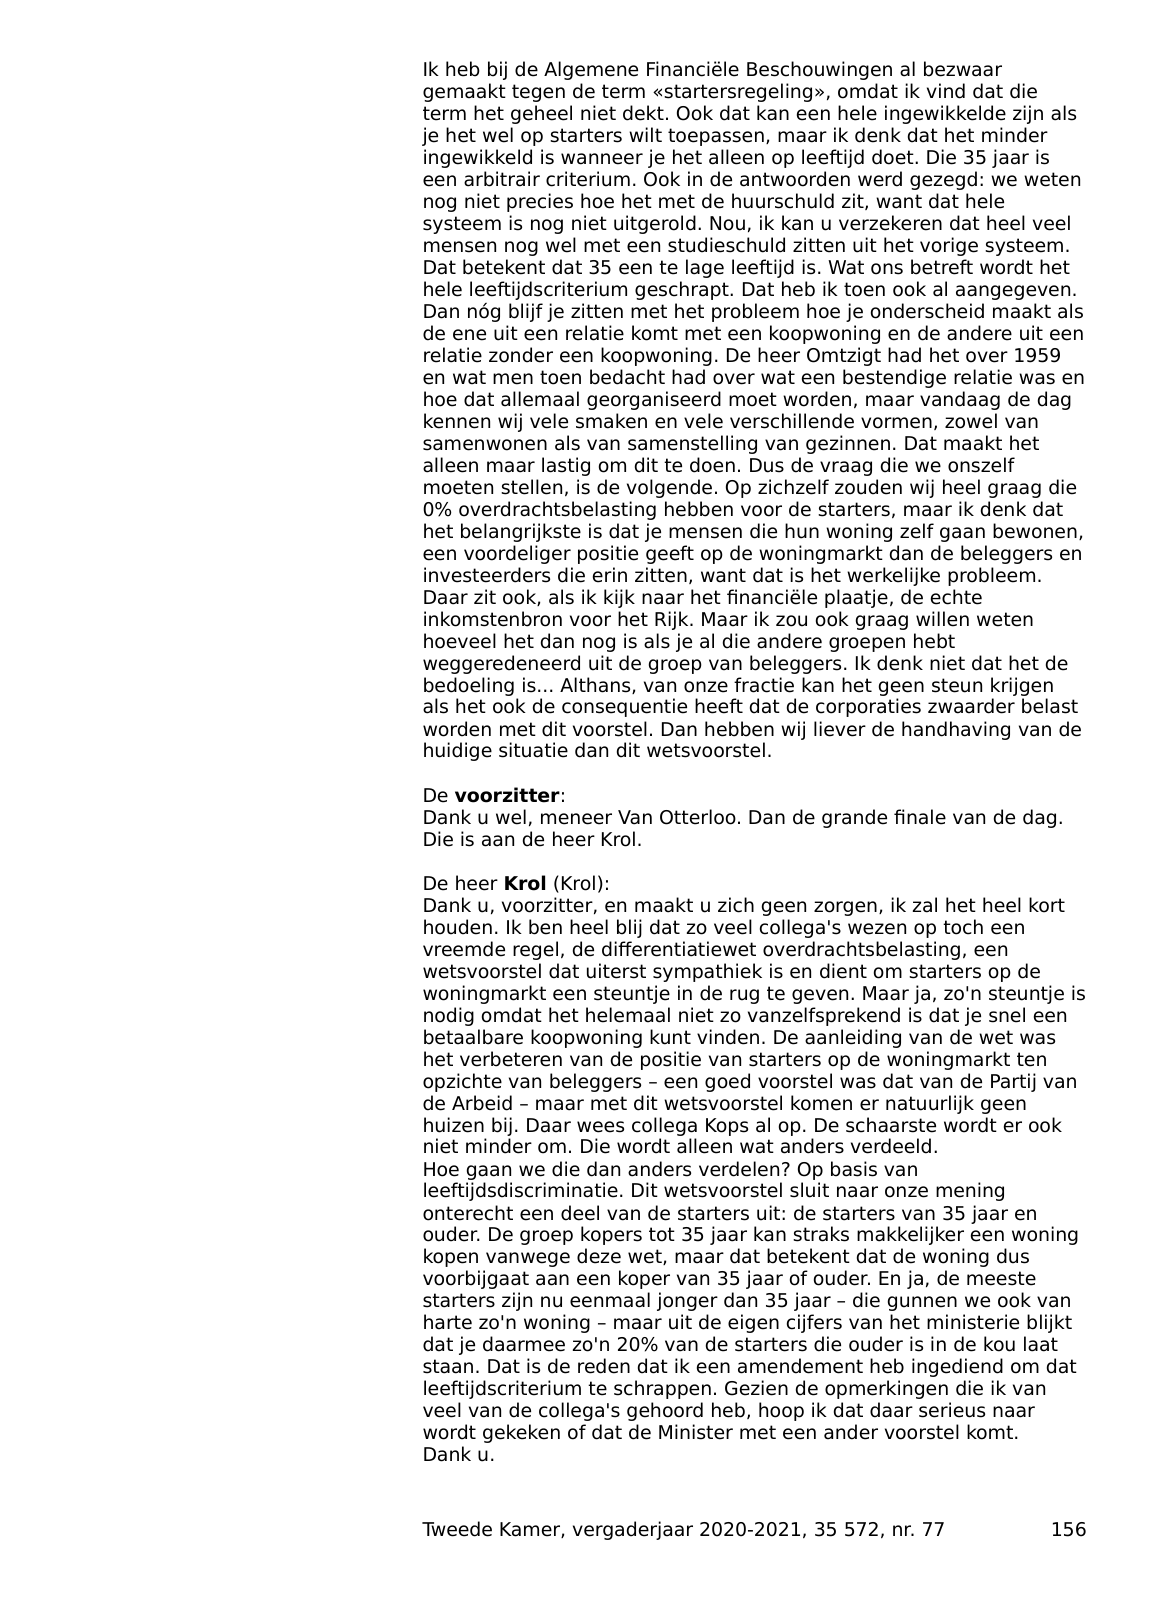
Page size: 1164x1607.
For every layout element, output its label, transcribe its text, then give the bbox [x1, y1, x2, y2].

text Dank u. [422, 1444, 1087, 1466]
text Hoe gaan we die dan anders verdelen? Op basis van leeftijdsdiscriminatie. Dit wetsvoorstel sluit naar onze mening onterecht een deel van de starters uit: de starters van 35 jaar en ouder. De groep kopers tot 35 jaar kan straks makkelijker een woning kopen vanwege deze wet, maar dat betekent dat de woning dus voorbijgaat aan een koper van 35 jaar of ouder. En ja, de meeste starters zijn nu eenmaal jonger dan 35 jaar – die gunnen we ook van harte zo'n woning – maar uit de eigen cijfers van het ministerie blijkt dat je daarmee zo'n 20% van de starters die ouder is in de kou laat staan. Dat is de reden dat ik een amendement heb ingediend om dat leeftijdscriterium te schrappen. Gezien de opmerkingen die ik van veel van de collega's gehoord heb, hoop ik dat daar serieus naar wordt gekeken of dat de Minister met een ander voorstel komt. [422, 1158, 1087, 1444]
text Ik heb bij de Algemene Financiële Beschouwingen al bezwaar gemaakt tegen de term «startersregeling», omdat ik vind dat die term het geheel niet dekt. Ook dat kan een hele ingewikkelde zijn als je het wel op starters wilt toepassen, maar ik denk dat het minder ingewikkeld is wanneer je het alleen op leeftijd doet. Die 35 jaar is een arbitrair criterium. Ook in de antwoorden werd gezegd: we weten nog niet precies hoe het met de huurschuld zit, want dat hele systeem is nog niet uitgerold. Nou, ik kan u verzekeren dat heel veel mensen nog wel met een studieschuld zitten uit het vorige systeem. Dat betekent dat 35 een te lage leeftijd is. Wat ons betreft wordt het hele leeftijdscriterium geschrapt. Dat heb ik toen ook al aangegeven. Dan nóg blijf je zitten met het probleem hoe je onderscheid maakt als de ene uit een relatie komt met een koopwoning en de andere uit een relatie zonder een koopwoning. De heer Omtzigt had het over 1959 en wat men toen bedacht had over wat een bestendige relatie was en hoe dat allemaal georganiseerd moet worden, maar vandaag de dag kennen wij vele smaken en vele verschillende vormen, zowel van samenwonen als van samenstelling van gezinnen. Dat maakt het alleen maar lastig om dit te doen. Dus de vraag die we onszelf moeten stellen, is de volgende. Op zichzelf zouden wij heel graag die 0% overdrachtsbelasting hebben voor de starters, maar ik denk dat het belangrijkste is dat je mensen die hun woning zelf gaan bewonen, een voordeliger positie geeft op de woningmarkt dan de beleggers en investeerders die erin zitten, want dat is het werkelijke probleem. Daar zit ook, als ik kijk naar het financiële plaatje, de echte inkomstenbron voor het Rijk. Maar ik zou ook graag willen weten hoeveel het dan nog is als je al die andere groepen hebt weggeredeneerd uit de groep van beleggers. Ik denk niet dat het de bedoeling is... Althans, van onze fractie kan het geen steun krijgen als het ook de consequentie heeft dat de corporaties zwaarder belast worden met dit voorstel. Dan hebben wij liever de handhaving van de huidige situatie dan dit wetsvoorstel. [422, 59, 1087, 762]
text Dank u, voorzitter, en maakt u zich geen zorgen, ik zal het heel kort houden. Ik ben heel blij dat zo veel collega's wezen op toch een vreemde regel, de differentiatiewet overdrachtsbelasting, een wetsvoorstel dat uiterst sympathiek is en dient om starters op de woningmarkt een steuntje in de rug te geven. Maar ja, zo'n steuntje is nodig omdat het helemaal niet zo vanzelfsprekend is dat je snel een betaalbare koopwoning kunt vinden. De aanleiding van de wet was het verbeteren van de positie van starters op de woningmarkt ten opzichte van beleggers – een goed voorstel was dat van de Partij van de Arbeid – maar met dit wetsvoorstel komen er natuurlijk geen huizen bij. Daar wees collega Kops al op. De schaarste wordt er ook niet minder om. Die wordt alleen wat anders verdeeld. [422, 895, 1087, 1158]
text Dank u wel, meneer Van Otterloo. Dan de grande finale van de dag. Die is aan de heer Krol. [422, 807, 1087, 851]
text De voorzitter: [422, 784, 1087, 807]
text De heer Krol (Krol): [422, 873, 1087, 895]
